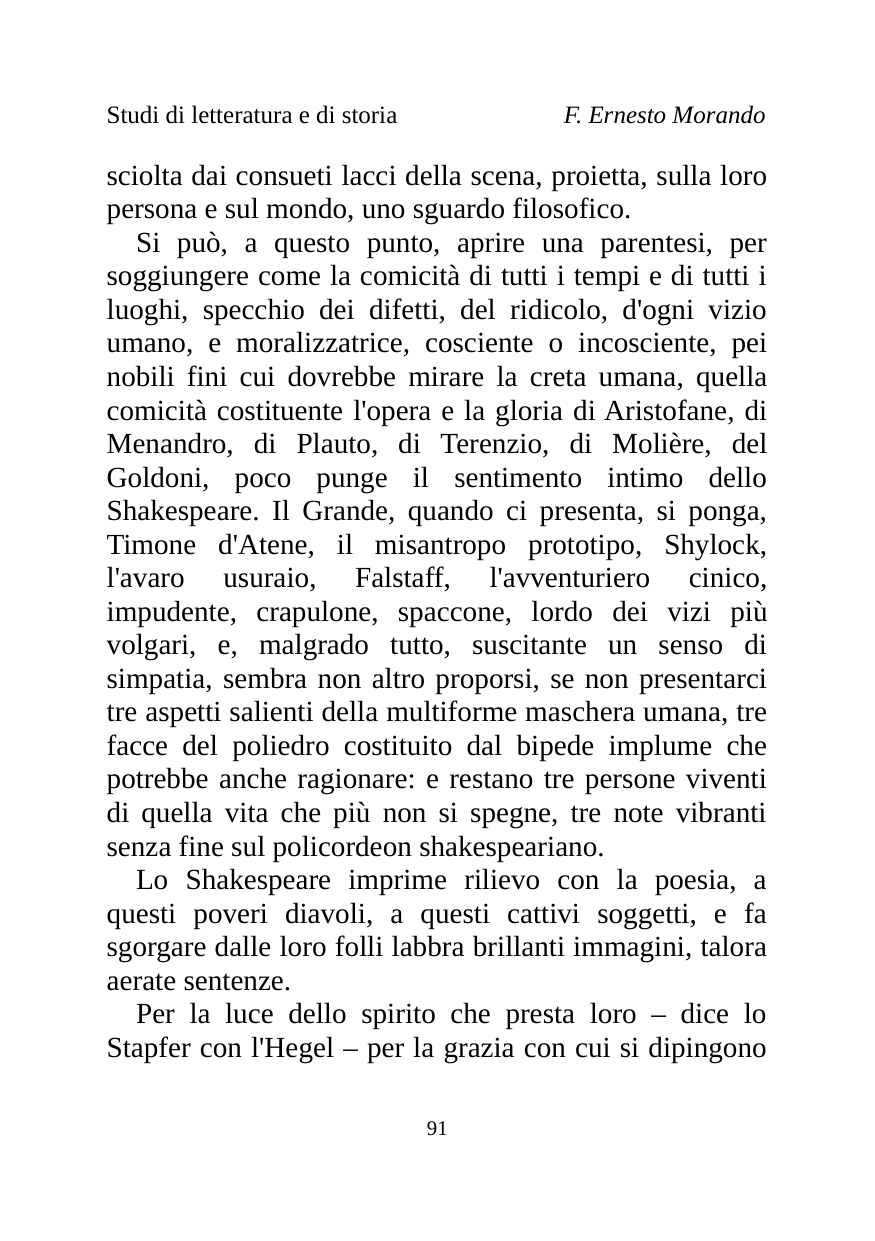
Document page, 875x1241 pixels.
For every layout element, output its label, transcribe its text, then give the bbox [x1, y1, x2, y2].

text Per la luce dello spirito che presta loro – dice lo Stapfer con l'Hegel – per la grazia con cui si dipingono [106, 996, 768, 1063]
text Si può, a questo punto, aprire una parentesi, per soggiungere come la comicità di tutti i tempi e di tutti i luoghi, specchio dei difetti, del ridicolo, d'ogni vizio umano, e moralizzatrice, cosciente o incosciente, pei nobili fini cui dovrebbe mirare la creta umana, quella comicità costituente l'opera e la gloria di Aristofane, di Menandro, di Plauto, di Terenzio, di Molière, del Goldoni, poco punge il sentimento intimo dello Shakespeare. Il Grande, quando ci presenta, si ponga, Timone d'Atene, il misantropo prototipo, Shylock, l'avaro usuraio, Falstaff, l'avventuriero cinico, impudente, crapulone, spaccone, lordo dei vizi più volgari, e, malgrado tutto, suscitante un senso di simpatia, sembra non altro proporsi, se non presentarci tre aspetti salienti della multiforme maschera umana, tre facce del poliedro costituito dal bipede implume che potrebbe anche ragionare: e restano tre persone viventi di quella vita che più non si spegne, tre note vibranti senza fine sul policordeon shakespeariano. [106, 225, 768, 862]
text sciolta dai consueti lacci della scena, proietta, sulla loro persona e sul mondo, uno sguardo filosofico. [106, 158, 768, 225]
text Lo Shakespeare imprime rilievo con la poesia, a questi poveri diavoli, a questi cattivi soggetti, e fa sgorgare dalle loro folli labbra brillanti immagini, talora aerate sentenze. [106, 862, 768, 996]
